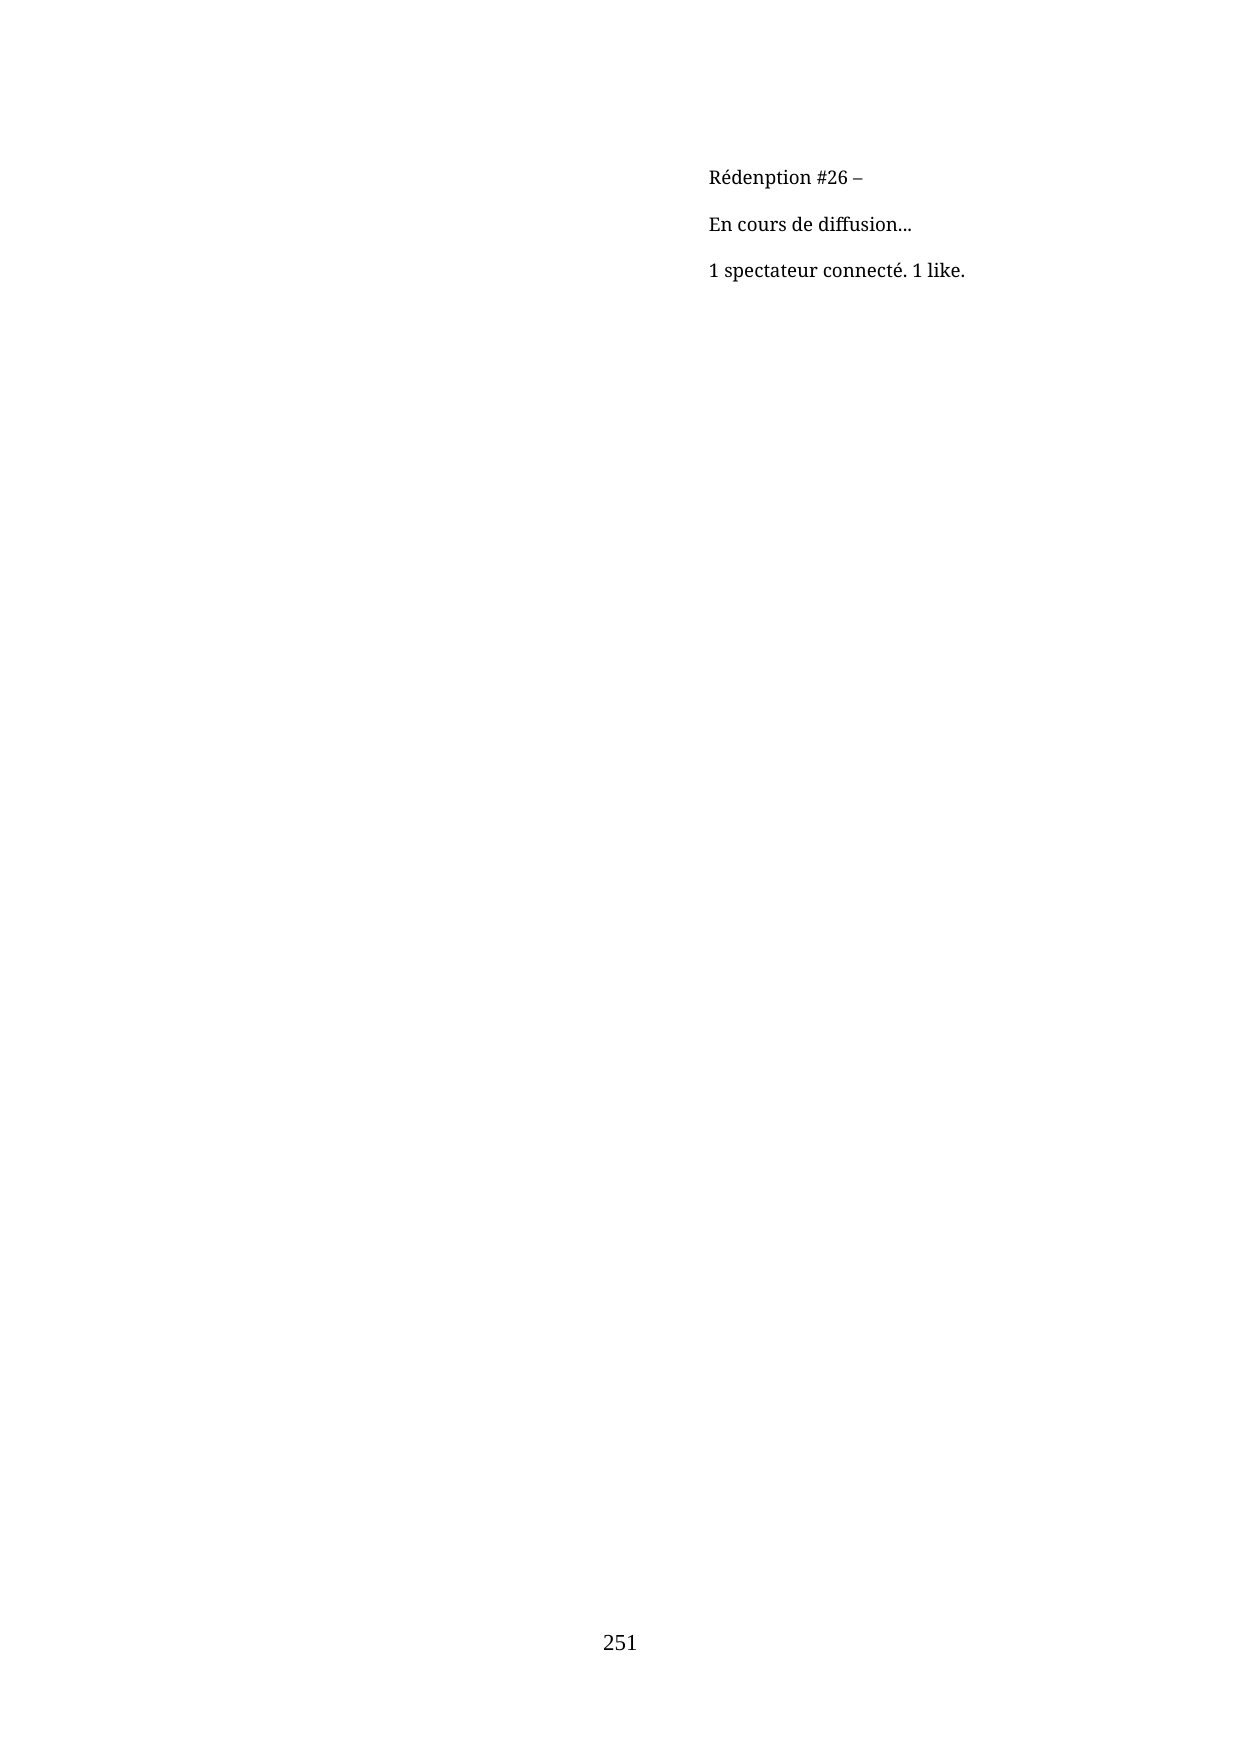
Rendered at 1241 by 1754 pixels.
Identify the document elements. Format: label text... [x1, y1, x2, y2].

text 1 spectateur connecté. 1 like. [709, 257, 1122, 283]
text En cours de diffusion... [709, 211, 1122, 236]
text Rédenption #26 – [709, 164, 1122, 190]
